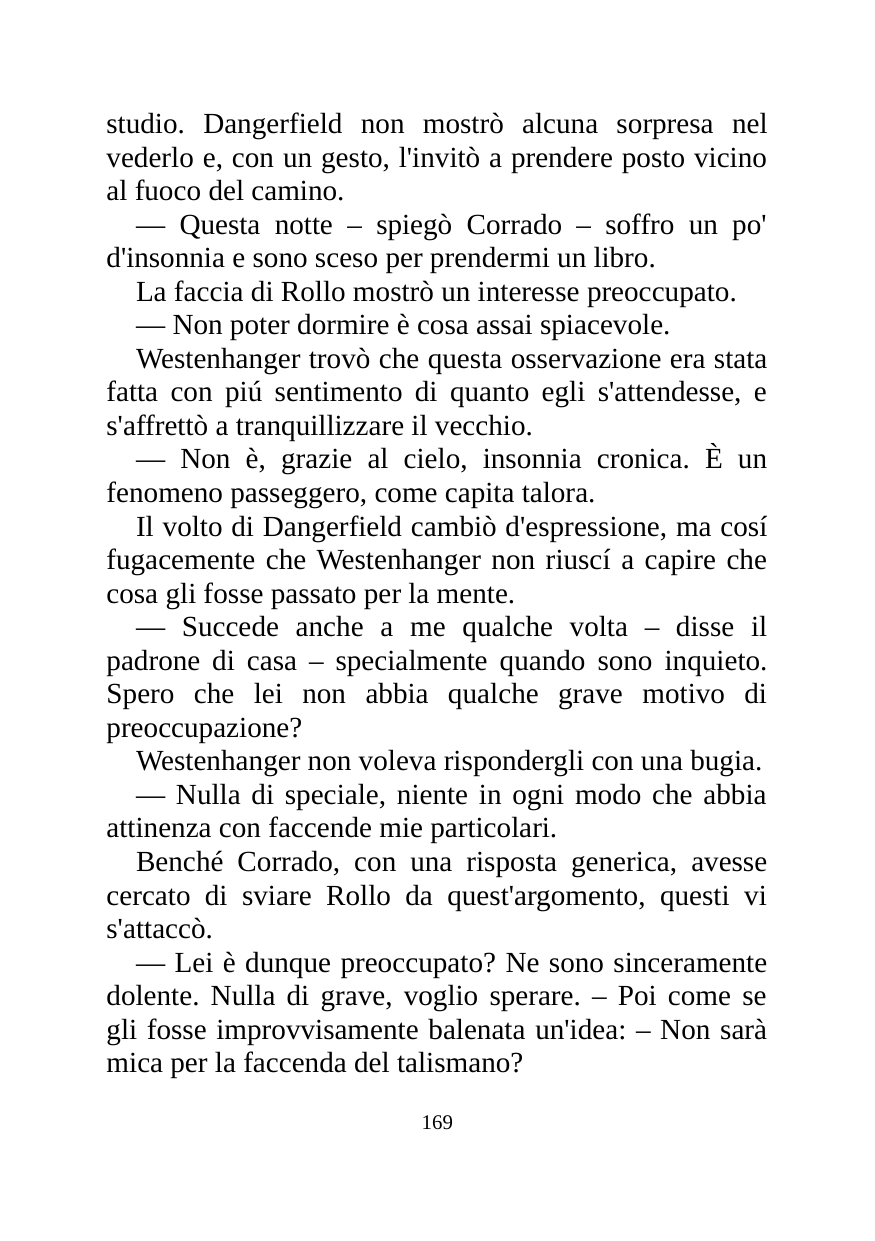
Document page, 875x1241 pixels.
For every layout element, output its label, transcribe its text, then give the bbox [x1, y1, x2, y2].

text — Nulla di speciale, niente in ogni modo che abbia attinenza con faccende mie particolari. [106, 777, 768, 844]
text studio. Dangerfield non mostrò alcuna sorpresa nel vederlo e, con un gesto, l'invitò a prendere posto vicino al fuoco del camino. [106, 106, 768, 207]
text Il volto di Dangerfield cambiò d'espressione, ma cosí fugacemente che Westenhanger non riuscí a capire che cosa gli fosse passato per la mente. [106, 509, 768, 609]
text La faccia di Rollo mostrò un interesse preoccupato. [106, 274, 768, 307]
text — Non poter dormire è cosa assai spiacevole. [106, 307, 768, 341]
text — Questa notte – spiegò Corrado – soffro un po' d'insonnia e sono sceso per prendermi un libro. [106, 207, 768, 274]
text — Succede anche a me qualche volta – disse il padrone di casa – specialmente quando sono inquieto. Spero che lei non abbia qualche grave motivo di preoccupazione? [106, 609, 768, 743]
text Westenhanger trovò che questa osservazione era stata fatta con piú sentimento di quanto egli s'attendesse, e s'affrettò a tranquillizzare il vecchio. [106, 341, 768, 442]
text Westenhanger non voleva rispondergli con una bugia. [106, 743, 768, 777]
text — Lei è dunque preoccupato? Ne sono sinceramente dolente. Nulla di grave, voglio sperare. – Poi come se gli fosse improvvisamente balenata un'idea: – Non sarà mica per la faccenda del talismano? [106, 945, 768, 1079]
text Benché Corrado, con una risposta generica, avesse cercato di sviare Rollo da quest'argomento, questi vi s'attaccò. [106, 844, 768, 945]
text — Non è, grazie al cielo, insonnia cronica. È un fenomeno passeggero, come capita talora. [106, 442, 768, 509]
